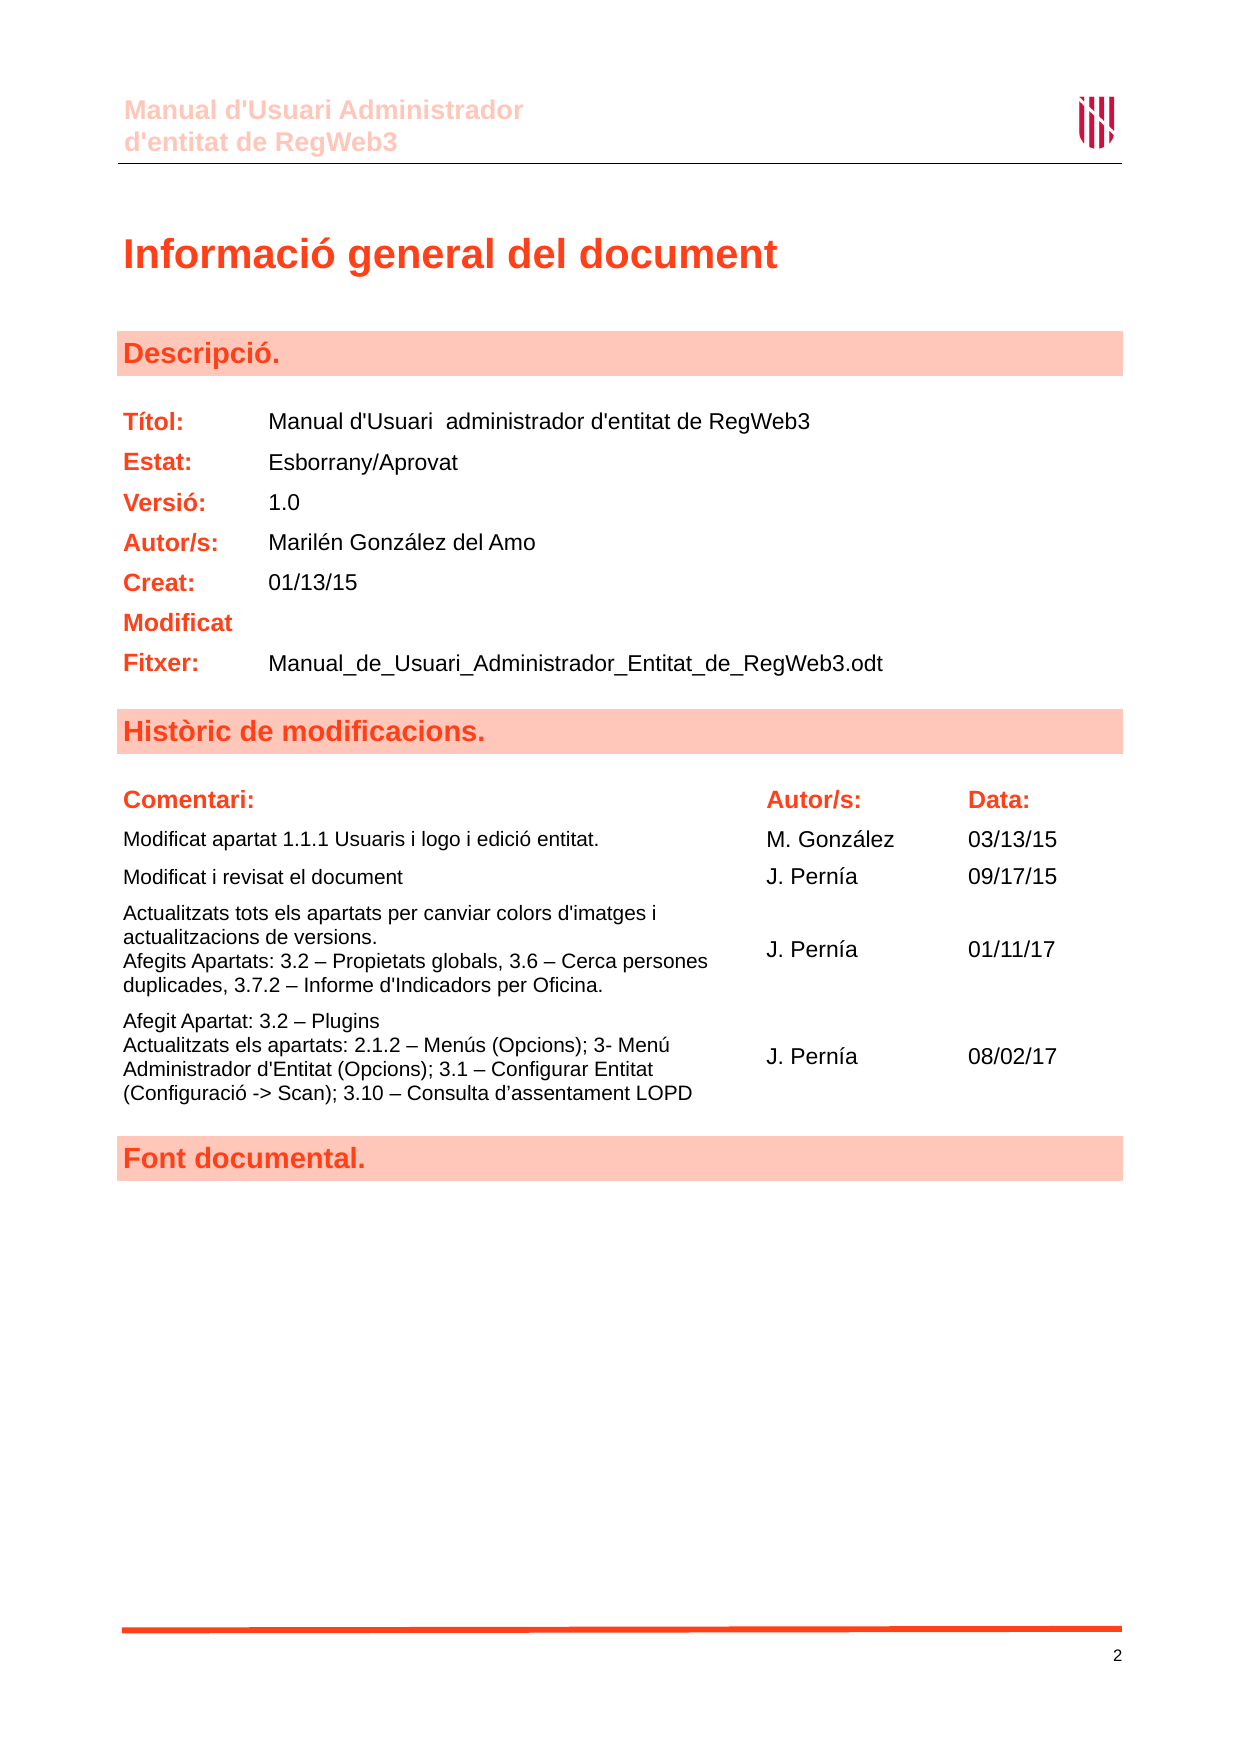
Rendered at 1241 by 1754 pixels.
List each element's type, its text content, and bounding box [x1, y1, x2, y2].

table_cell M. González [760, 820, 962, 858]
table_cell Comentari: [117, 780, 760, 820]
picture [1076, 94, 1117, 150]
table_cell Manual_de_Usuari_Administrador_Entitat_de_RegWeb3.odt [262, 643, 1123, 683]
table_cell 13/01/15 [262, 562, 1123, 602]
table_cell Modificat [117, 603, 262, 643]
table_cell Fitxer: [117, 643, 262, 683]
table_cell Afegit Apartat: 3.2 – Plugins Actualitzats els apartats: 2.1.2 – Menús (Opcions); 3- Menú Administrador d'Entitat (Opcions); 3.1 – Configurar Entitat (Configuració -> Scan); 3.10 – Consulta d’assentament LOPD [117, 1003, 760, 1110]
table_cell J. Pernía [760, 1003, 962, 1110]
table_cell Versió: [117, 482, 262, 522]
table_cell Estat: [117, 442, 262, 482]
table_cell [262, 603, 1123, 643]
table_cell 17/09/15 [962, 858, 1123, 895]
table_cell Modificat apartat 1.1.1 Usuaris i logo i edició entitat. [117, 820, 760, 858]
table_header Informació general del document [117, 223, 1123, 331]
table_cell J. Pernía [760, 858, 962, 895]
table_cell 13/03/15 [962, 820, 1123, 858]
table_cell Marilén González del Amo [262, 522, 1123, 562]
table_cell Autor/s: [117, 522, 262, 562]
table_cell [117, 1110, 1123, 1136]
table_cell 1.0 [262, 482, 1123, 522]
table_cell [117, 1181, 1123, 1207]
table_cell 02/08/17 [962, 1003, 1123, 1110]
table_cell [117, 376, 1123, 401]
table_cell Descripció. [117, 331, 1123, 376]
table_cell J. Pernía [760, 895, 962, 1003]
table_cell [117, 754, 1123, 779]
table_cell Actualitzats tots els apartats per canviar colors d'imatges i actualitzacions de versions. Afegits Apartats: 3.2 – Propietats globals, 3.6 – Cerca persones duplicades, 3.7.2 – Informe d'Indicadors per Oficina. [117, 895, 760, 1003]
table_cell Autor/s: [760, 780, 962, 820]
table_cell [117, 1207, 1123, 1244]
table_cell [117, 1284, 1123, 1322]
table_cell Creat: [117, 562, 262, 602]
table_cell Manual d'Usuari administrador d'entitat de RegWeb3 [262, 401, 1123, 442]
table_cell Font documental. [117, 1136, 1123, 1181]
table_cell [117, 1245, 1123, 1284]
table_cell Històric de modificacions. [117, 709, 1123, 754]
table_cell 11/01/17 [962, 895, 1123, 1003]
table_cell [117, 683, 1123, 709]
table_cell Modificat i revisat el document [117, 858, 760, 895]
table_cell Títol: [117, 401, 262, 442]
table_cell Esborrany/Aprovat [262, 442, 1123, 482]
table_cell Data: [962, 780, 1123, 820]
